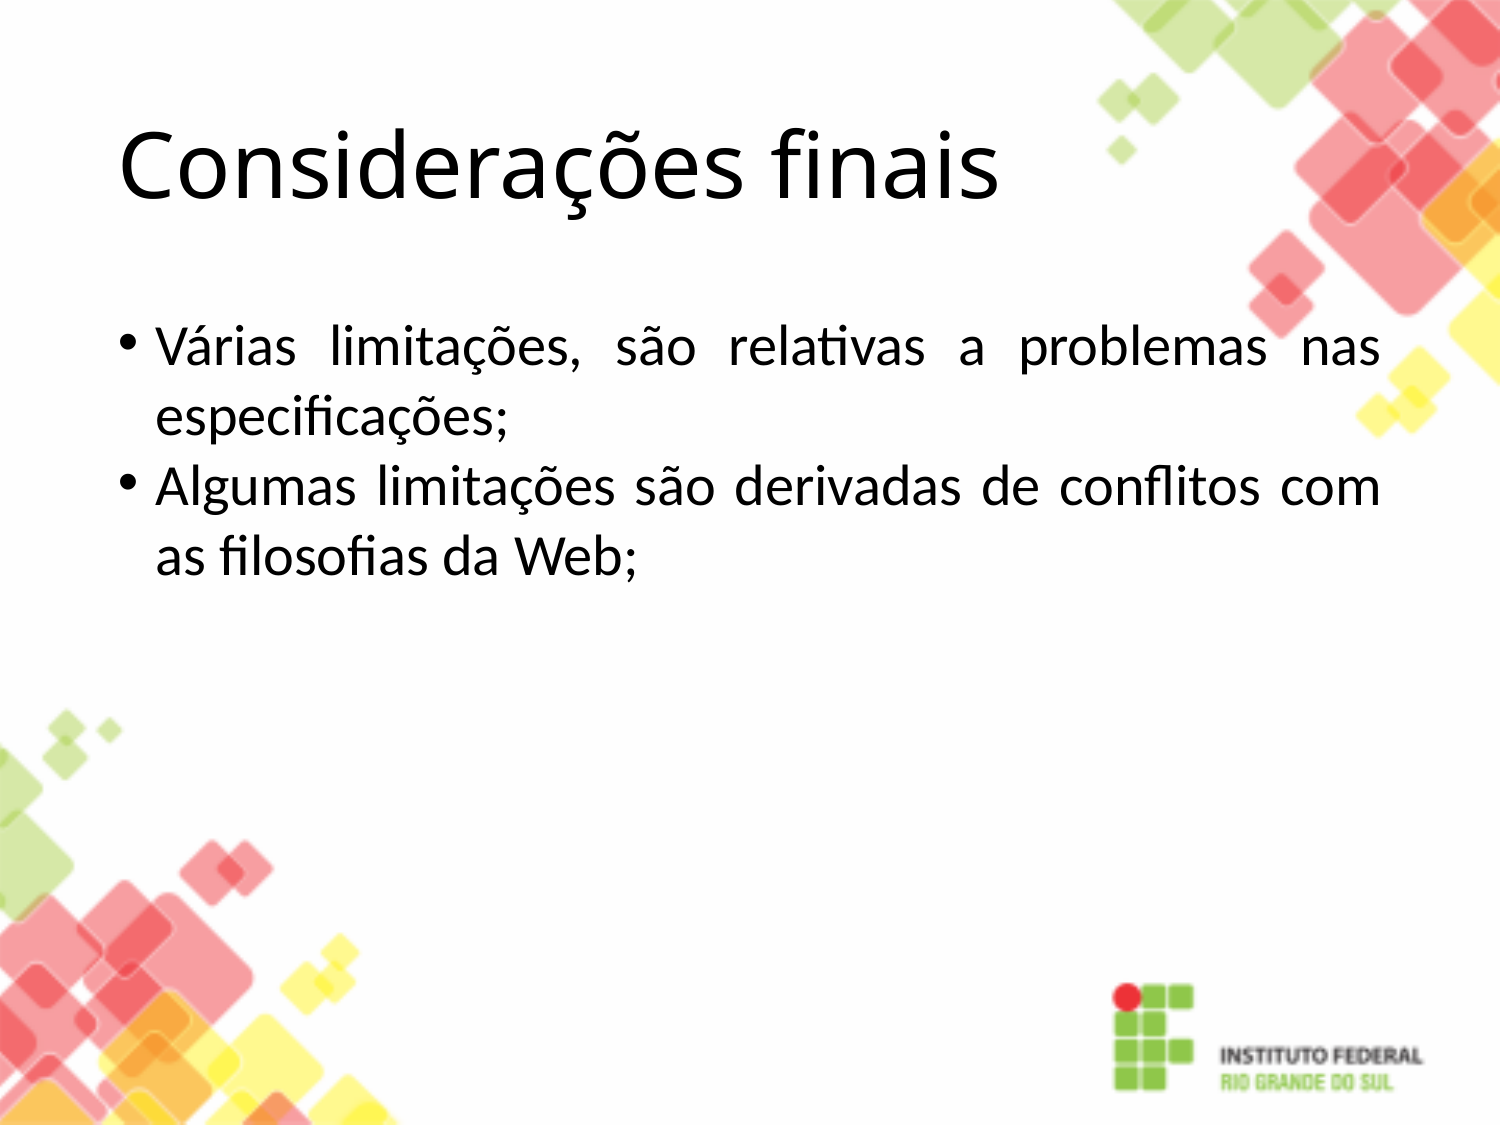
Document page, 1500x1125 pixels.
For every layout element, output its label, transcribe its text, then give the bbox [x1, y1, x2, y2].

text_box Várias limitações, são relativas a problemas nas especificações; Algumas limitações são derivadas de conflitos com as filosofias da Web; [103, 299, 1397, 1014]
text_box Considerações finais [103, 59, 1397, 278]
picture [0, 0, 1500, 1125]
